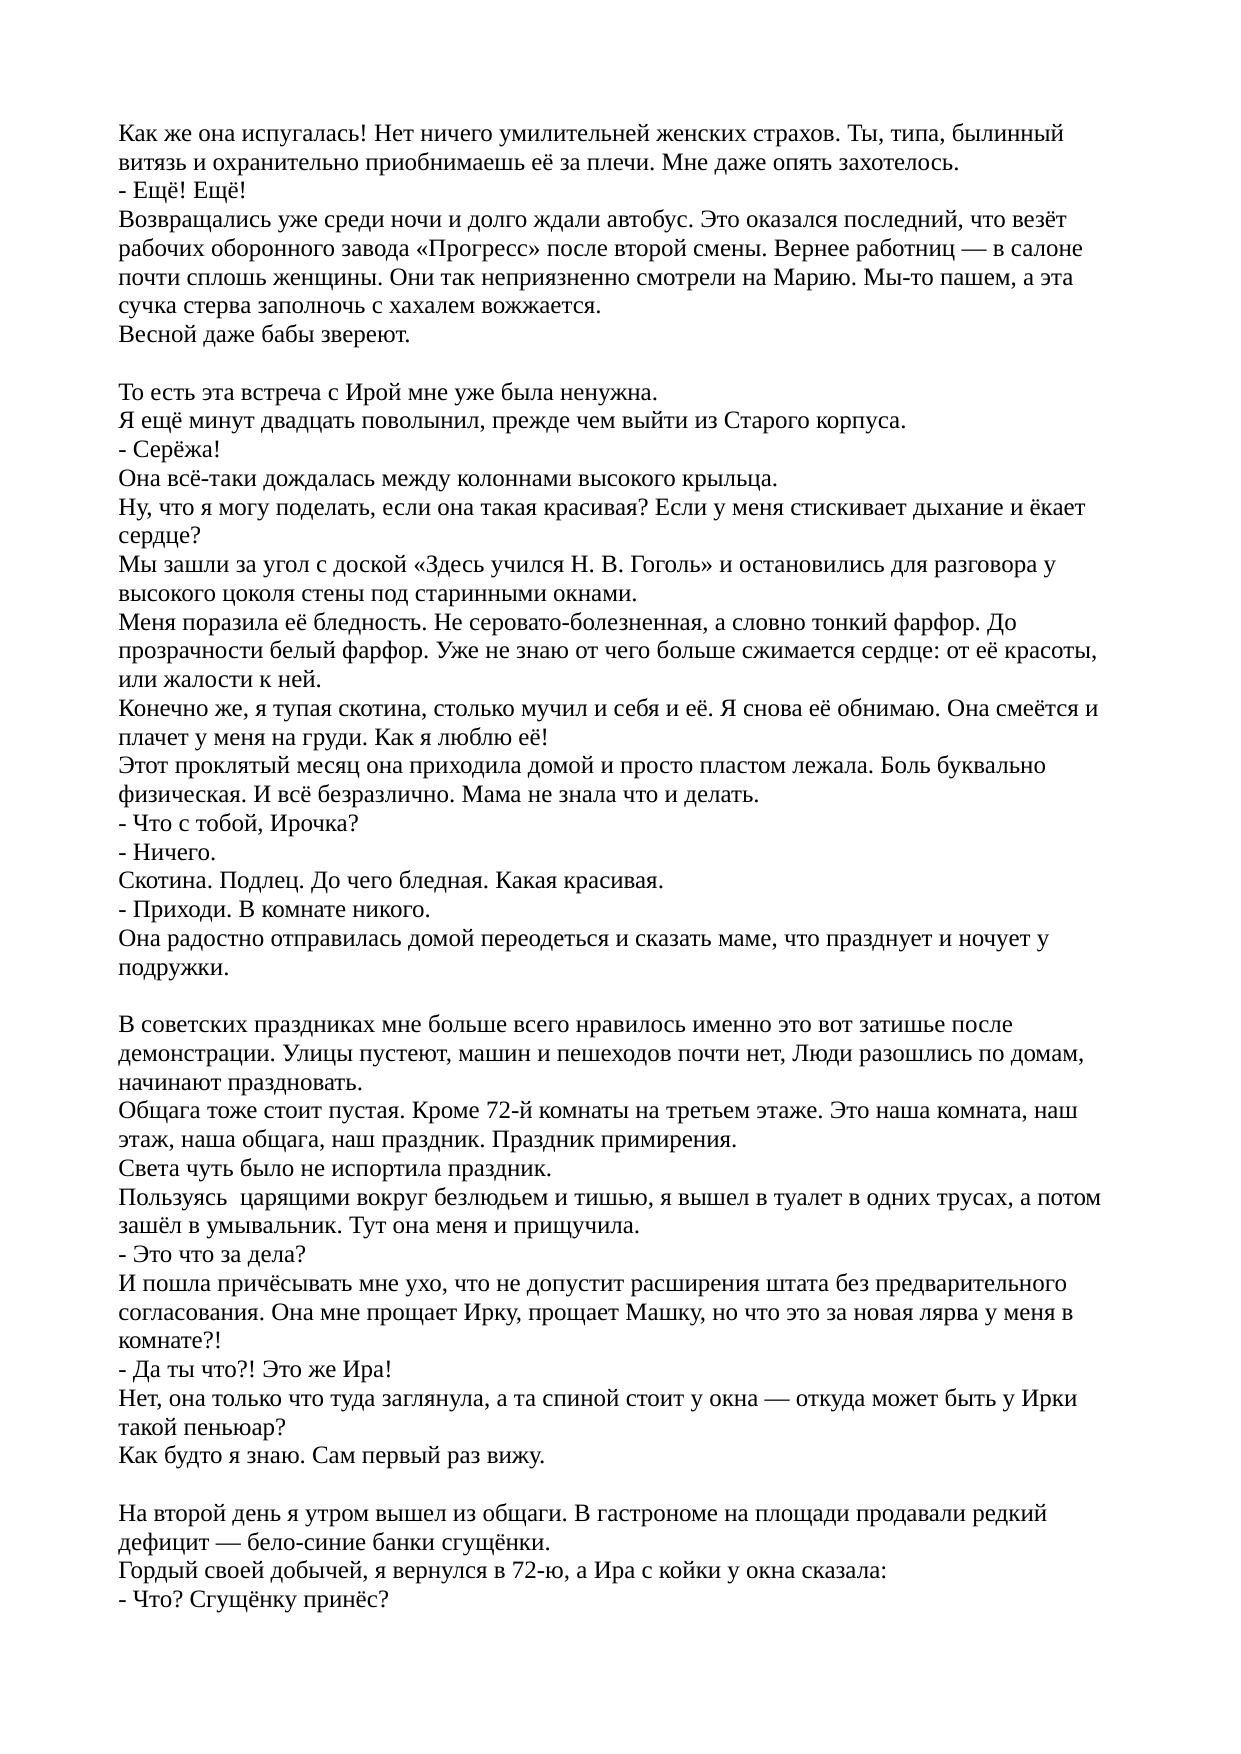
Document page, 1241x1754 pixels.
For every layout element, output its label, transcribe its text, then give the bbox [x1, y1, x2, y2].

text - Да ты что?! Это же Ира! [118, 1354, 1122, 1383]
text Как же она испугалась! Нет ничего умилительней женских страхов. Ты, типа, былинный витязь и охранительно приобнимаешь её за плечи. Мне даже опять захотелось. [118, 118, 1122, 176]
text Она радостно отправилась домой переодеться и сказать маме, что празднует и ночует у подружки. [118, 923, 1122, 981]
text Пользуясь царящими вокруг безлюдьем и тишью, я вышел в туалет в одних трусах, а потом зашёл в умывальник. Тут она меня и прищучила. [118, 1182, 1122, 1239]
text - Ещё! Ещё! [118, 176, 1122, 204]
text Я ещё минут двадцать поволынил, прежде чем выйти из Старого корпуса. [118, 406, 1122, 434]
text То есть эта встреча с Ирой мне уже была ненужна. [118, 377, 1122, 406]
text Нет, она только что туда заглянула, а та спиной стоит у окна — откуда может быть у Ирки такой пеньюар? [118, 1383, 1122, 1441]
text - Серёжа! [118, 434, 1122, 463]
text В советских праздниках мне больше всего нравилось именно это вот затишье после демонстрации. Улицы пустеют, машин и пешеходов почти нет, Люди разошлись по домам, начинают праздновать. [118, 1009, 1122, 1096]
text На второй день я утром вышел из общаги. В гастрономе на площади продавали редкий дефицит — бело-синие банки сгущёнки. [118, 1498, 1122, 1556]
text Возвращались уже среди ночи и долго ждали автобус. Это оказался последний, что везёт рабочих оборонного завода «Прогресс» после второй смены. Вернее работниц — в салоне почти сплошь женщины. Они так неприязненно смотрели на Марию. Мы-то пашем, а эта сучка стерва заполночь с хахалем вожжается. [118, 204, 1122, 319]
text Скотина. Подлец. До чего бледная. Какая красивая. [118, 866, 1122, 894]
text Как будто я знаю. Сам первый раз вижу. [118, 1441, 1122, 1469]
text И пошла причёсывать мне ухо, что не допустит расширения штата без предварительного согласования. Она мне прощает Ирку, прощает Машку, но что это за новая лярва у меня в комнате?! [118, 1268, 1122, 1354]
text Этот проклятый месяц она приходила домой и просто пластом лежала. Боль буквально физическая. И всё безразлично. Мама не знала что и делать. [118, 751, 1122, 808]
text Весной даже бабы звереют. [118, 319, 1122, 348]
text Ну, что я могу поделать, если она такая красивая? Если у меня стискивает дыхание и ёкает сердце? [118, 492, 1122, 549]
text - Приходи. В комнате никого. [118, 894, 1122, 923]
text - Это что за дела? [118, 1239, 1122, 1268]
text Света чуть было не испортила праздник. [118, 1153, 1122, 1182]
text Меня поразила её бледность. Не серовато-болезненная, а словно тонкий фарфор. До прозрачности белый фарфор. Уже не знаю от чего больше сжимается сердце: от её красоты, или жалости к ней. [118, 607, 1122, 693]
text Мы зашли за угол с доской «Здесь учился Н. В. Гоголь» и остановились для разговора у высокого цоколя стены под старинными окнами. [118, 549, 1122, 607]
text Она всё-таки дождалась между колоннами высокого крыльца. [118, 463, 1122, 492]
text - Что? Сгущёнку принёс? [118, 1584, 1122, 1613]
text Конечно же, я тупая скотина, столько мучил и себя и её. Я снова её обнимаю. Она смеётся и плачет у меня на груди. Как я люблю её! [118, 693, 1122, 751]
text - Что с тобой, Ирочка? [118, 808, 1122, 837]
text Гордый своей добычей, я вернулся в 72-ю, а Ира с койки у окна сказала: [118, 1556, 1122, 1584]
text Общага тоже стоит пустая. Кроме 72-й комнаты на третьем этаже. Это наша комната, наш этаж, наша общага, наш праздник. Праздник примирения. [118, 1096, 1122, 1153]
text - Ничего. [118, 837, 1122, 866]
